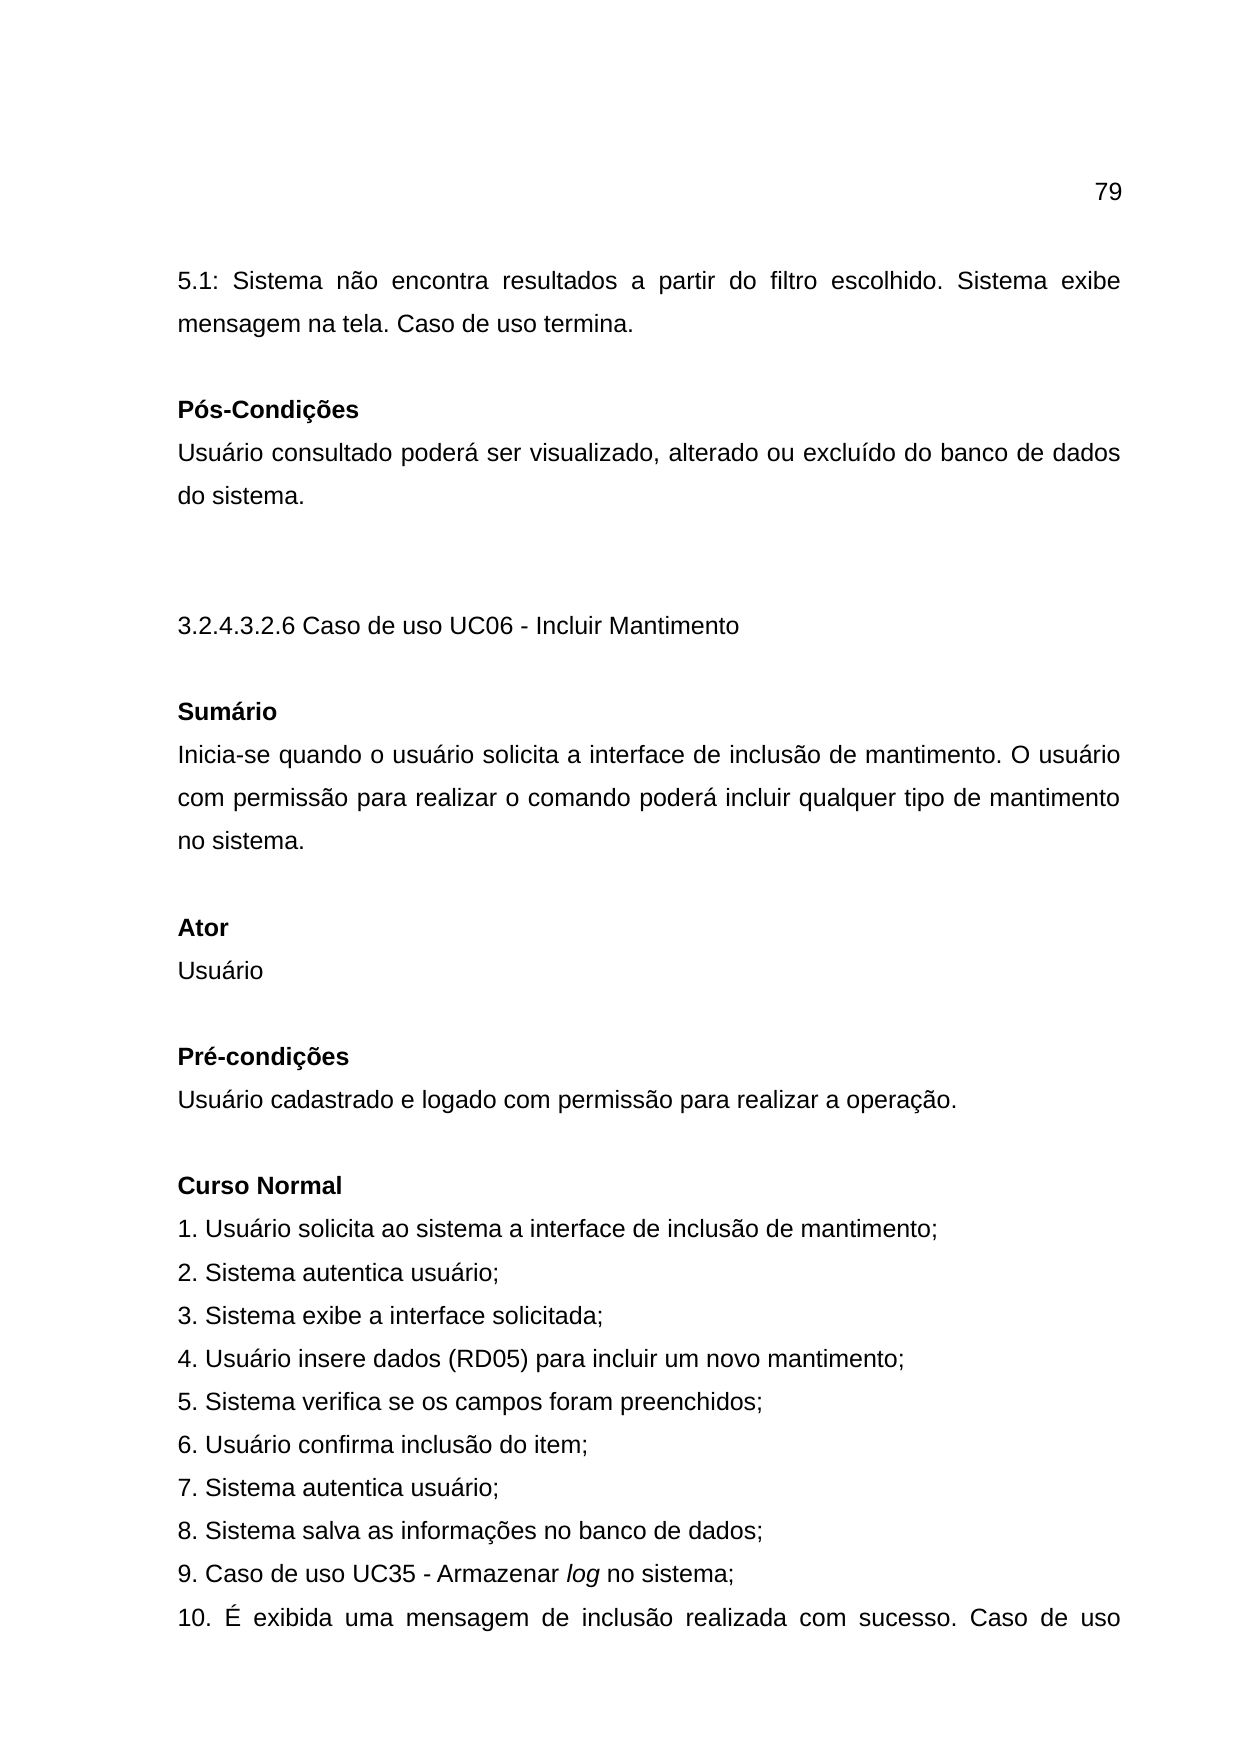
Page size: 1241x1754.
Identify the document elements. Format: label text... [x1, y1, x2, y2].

text Pré-condições [177, 1042, 1122, 1071]
text 3.2.4.3.2.6 Caso de uso UC06 - Incluir Mantimento [177, 611, 1122, 639]
text 8. Sistema salva as informações no banco de dados; [177, 1516, 1122, 1545]
text 6. Usuário confirma inclusão do item; [177, 1430, 1122, 1459]
text 5.1: Sistema não encontra resultados a partir do filtro escolhido. Sistema exibe mensagem na tela. Caso de uso termina. [177, 266, 1122, 338]
text Usuário [177, 956, 1122, 984]
text 9. Caso de uso UC35 - Armazenar log no sistema; [177, 1559, 1122, 1588]
text 1. Usuário solicita ao sistema a interface de inclusão de mantimento; [177, 1214, 1122, 1243]
text Usuário consultado poderá ser visualizado, alterado ou excluído do banco de dados do sistema. [177, 438, 1122, 510]
text Ator [177, 913, 1122, 941]
text 5. Sistema verifica se os campos foram preenchidos; [177, 1387, 1122, 1416]
text Sumário [177, 697, 1122, 726]
text Inicia-se quando o usuário solicita a interface de inclusão de mantimento. O usuário com permissão para realizar o comando poderá incluir qualquer tipo de mantimento no sistema. [177, 740, 1122, 855]
text Pós-Condições [177, 395, 1122, 424]
text 2. Sistema autentica usuário; [177, 1258, 1122, 1286]
text 10. É exibida uma mensagem de inclusão realizada com sucesso. Caso de uso [177, 1603, 1122, 1631]
text 7. Sistema autentica usuário; [177, 1473, 1122, 1502]
text Curso Normal [177, 1171, 1122, 1200]
text Usuário cadastrado e logado com permissão para realizar a operação. [177, 1085, 1122, 1114]
text 3. Sistema exibe a interface solicitada; [177, 1301, 1122, 1329]
text 4. Usuário insere dados (RD05) para incluir um novo mantimento; [177, 1344, 1122, 1373]
